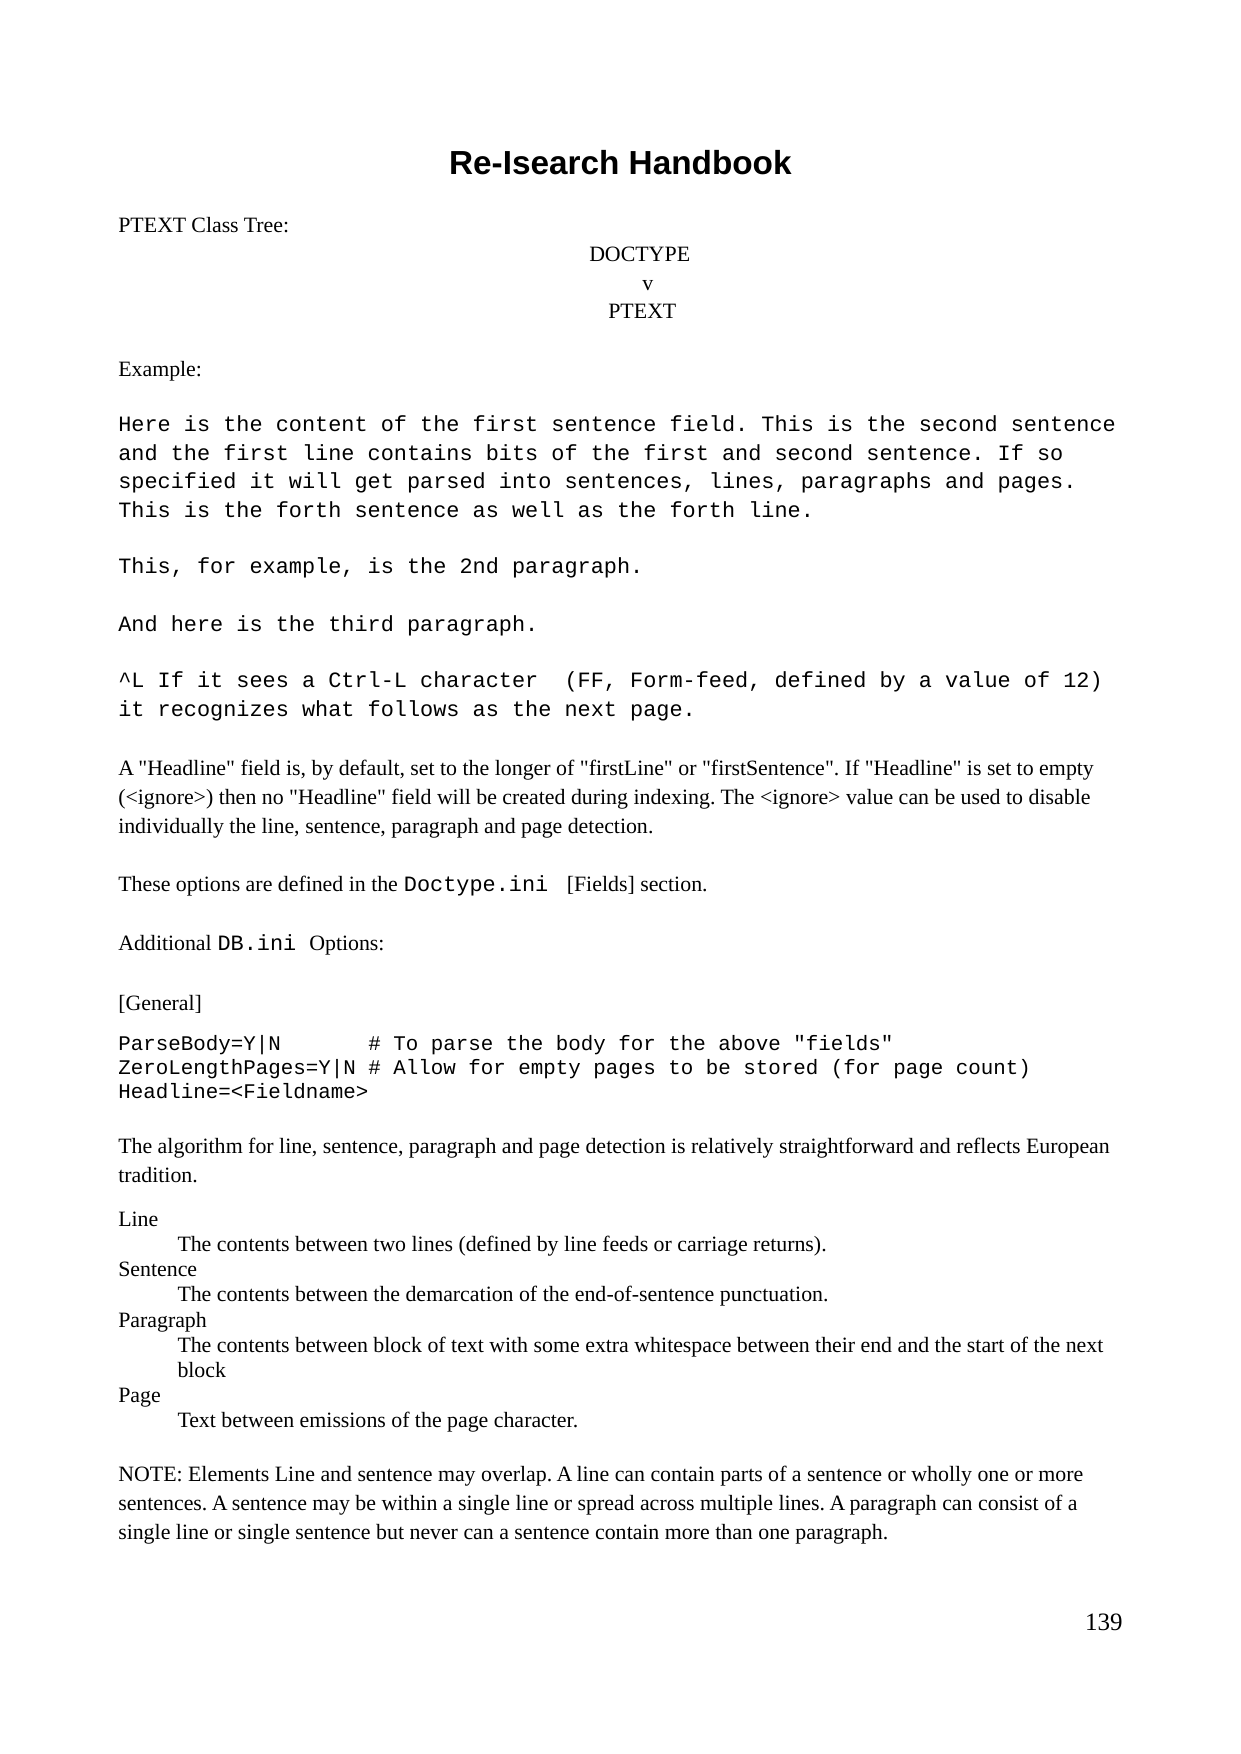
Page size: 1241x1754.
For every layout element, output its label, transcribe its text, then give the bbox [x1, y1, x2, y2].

text Here is the content of the first sentence field. This is the second sentence and the first line contains bits of the first and second sentence. If so specified it will get parsed into sentences, lines, paragraphs and pages. This is the forth sentence as well as the forth line. [118, 413, 1122, 523]
list The contents between the demarcation of the end-of-sentence punctuation. [177, 1281, 1122, 1307]
subtitle Page [118, 1382, 1122, 1407]
subtitle Paragraph [118, 1307, 1122, 1332]
text ParseBody=Y|N # To parse the body for the above "fields" [118, 1033, 1122, 1057]
text And here is the third paragraph. [118, 613, 1122, 637]
text The algorithm for line, sentence, paragraph and page detection is relatively straightforward and reflects European tradition. [118, 1133, 1122, 1187]
text PTEXT Class Tree: [118, 212, 1122, 237]
list Text between emissions of the page character. [177, 1407, 1122, 1433]
text PTEXT [118, 298, 1122, 324]
text A "Headline" field is, by default, set to the longer of "firstLine" or "firstSentence". If "Headline" is set to empty (<ignore>) then no "Headline" field will be created during indexing. The <ignore> value can be used to disable individually the line, sentence, paragraph and page detection. [118, 755, 1122, 838]
text Additional DB.ini Options: [118, 930, 1122, 957]
text ZeroLengthPages=Y|N # Allow for empty pages to be stored (for page count) [118, 1057, 1122, 1081]
text These options are defined in the Doctype.ini [Fields] section. [118, 871, 1122, 897]
list The contents between block of text with some extra whitespace between their end and the start of the next block [177, 1332, 1122, 1382]
list The contents between two lines (defined by line feeds or carriage returns). [177, 1231, 1122, 1256]
text Example: [118, 356, 1122, 381]
text NOTE: Elements Line and sentence may overlap. A line can contain parts of a sentence or wholly one or more sentences. A sentence may be within a single line or spread across multiple lines. A paragraph can consist of a single line or single sentence but never can a sentence contain more than one paragraph. [118, 1461, 1122, 1544]
text [General] [118, 989, 1122, 1015]
text This, for example, is the 2nd paragraph. [118, 556, 1122, 581]
text ^L If it sees a Ctrl-L character (FF, Form-feed, defined by a value of 12) it recognizes what follows as the next page. [118, 670, 1122, 723]
text Headline=<Fieldname> [118, 1081, 1122, 1104]
text DOCTYPE [118, 241, 1122, 266]
subtitle Sentence [118, 1256, 1122, 1281]
subtitle Line [118, 1206, 1122, 1231]
text v [118, 269, 1122, 295]
